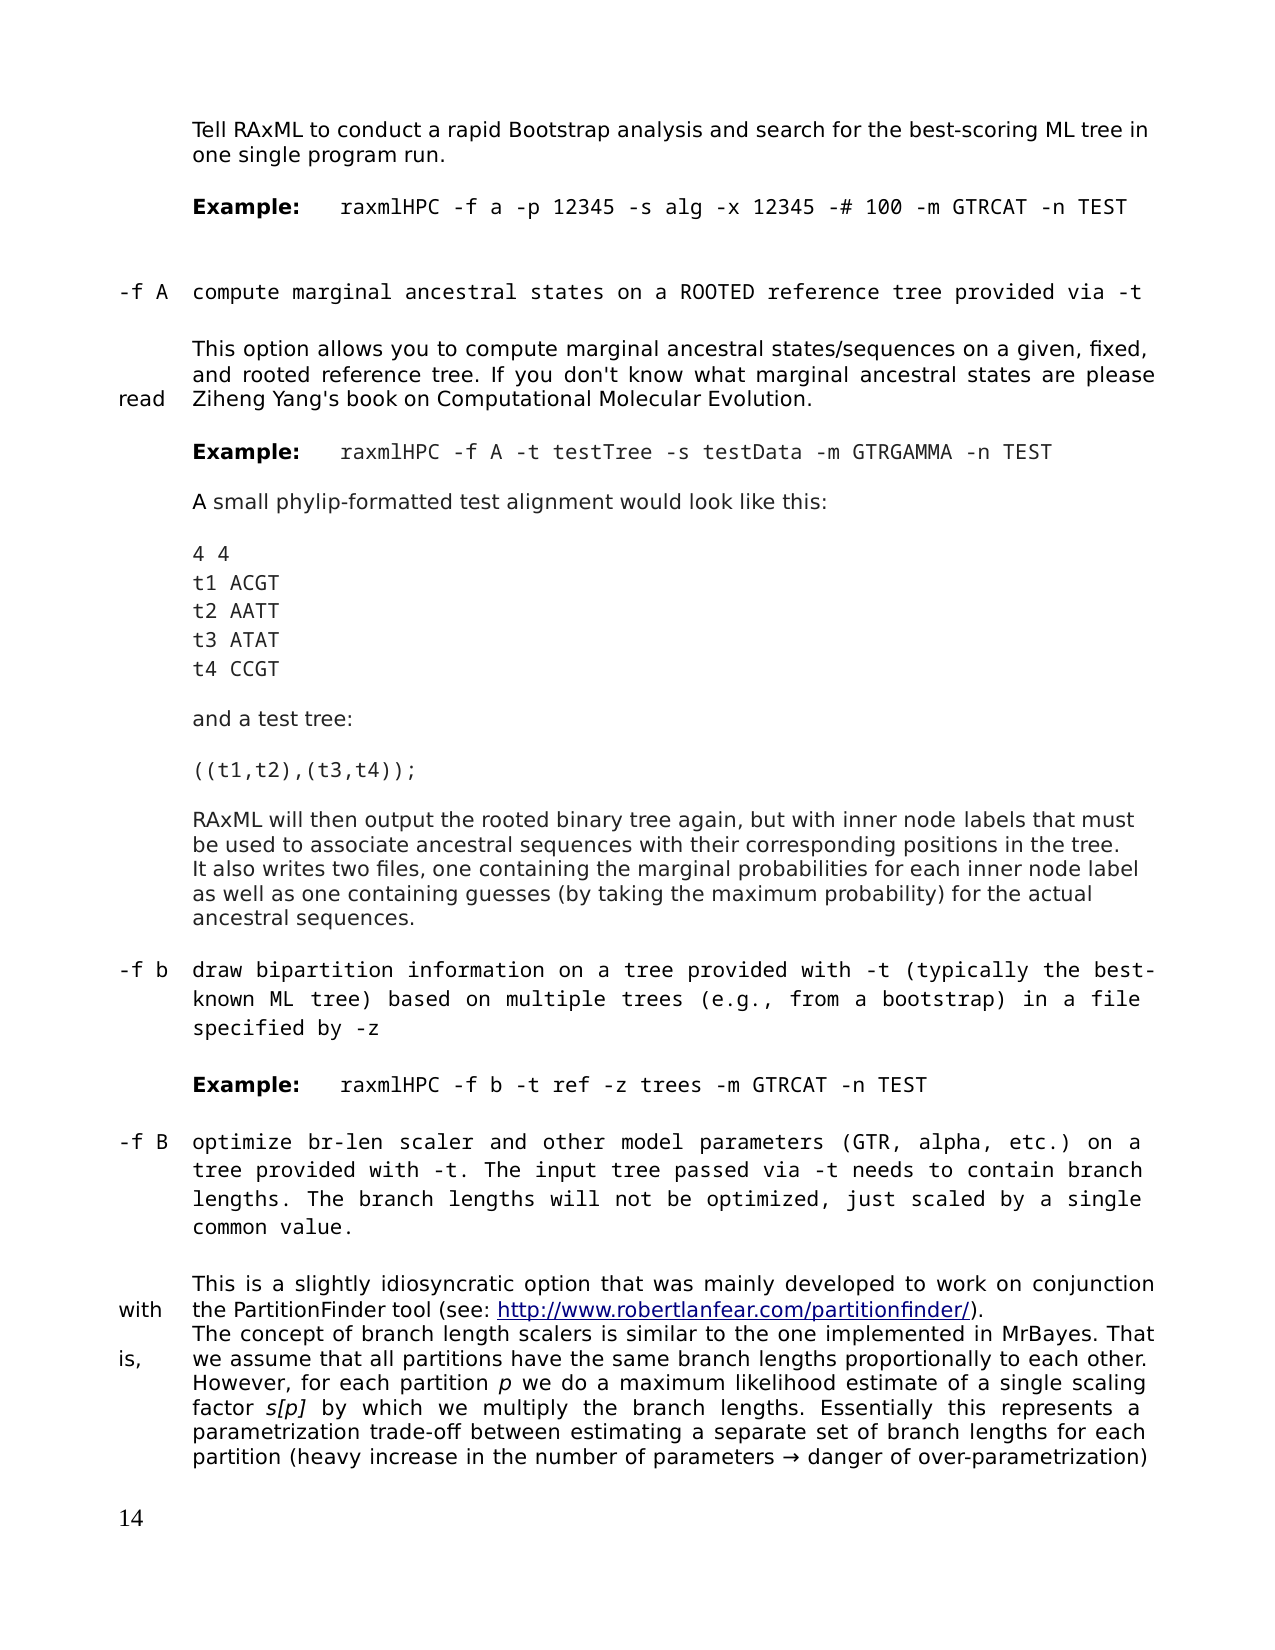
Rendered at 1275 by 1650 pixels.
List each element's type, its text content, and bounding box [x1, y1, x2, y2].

text Example: raxmlHPC -f A -t testTree -s testData -m GTRGAMMA -n TEST A small phylip-formatted test alignment would look like this: 4 4 t1 ACGT t2 AATT t3 ATAT t4 CCGT and a test tree: ((t1,t2),(t3,t4)); RAxML will then output the rooted binary tree again, but with inner node labels that must be used to associate ancestral sequences with their corresponding positions in the tree. [118, 412, 1157, 857]
text The concept of branch length scalers is similar to the one implemented in MrBayes. That is, we assume that all partitions have the same branch lengths proportionally to each other. However, for each partition p we do a maximum likelihood estimate of a single scaling factor s[p] by which we multiply the branch lengths. Essentially this represents a parametrization trade-off between estimating a separate set of branch lengths for each partition (heavy increase in the number of parameters → danger of over-parametrization) [118, 1322, 1157, 1469]
text -f B optimize br-len scaler and other model parameters (GTR, alpha, etc.) on a tree provided with -t. The input tree passed via -t needs to contain branch lengths. The branch lengths will not be optimized, just scaled by a single common value. [118, 1127, 1157, 1241]
text -f b draw bipartition information on a tree provided with -t (typically the best- known ML tree) based on multiple trees (e.g., from a bootstrap) in a file specified by -z [118, 955, 1157, 1041]
text This is a slightly idiosyncratic option that was mainly developed to work on conjunction with the PartitionFinder tool (see: http://www.robertlanfear.com/partitionfinder/). [118, 1269, 1157, 1322]
text Example: raxmlHPC -f a -p 12345 -s alg -x 12345 -# 100 -m GTRCAT -n TEST [118, 192, 1157, 220]
text It also writes two files, one containing the marginal probabilities for each inner node label as well as one containing guesses (by taking the maximum probability) for the actual ancestral sequences. [118, 857, 1157, 931]
text This option allows you to compute marginal ancestral states/sequences on a given, fixed, and rooted reference tree. If you don't know what marginal ancestral states are please read Ziheng Yang's book on Computational Molecular Evolution. [118, 334, 1157, 412]
text -f A compute marginal ancestral states on a ROOTED reference tree provided via -t [118, 277, 1157, 306]
text Tell RAxML to conduct a rapid Bootstrap analysis and search for the best-scoring ML tree in one single program run. [118, 118, 1157, 167]
text Example: raxmlHPC -f b -t ref -z trees -m GTRCAT -n TEST [118, 1069, 1157, 1098]
